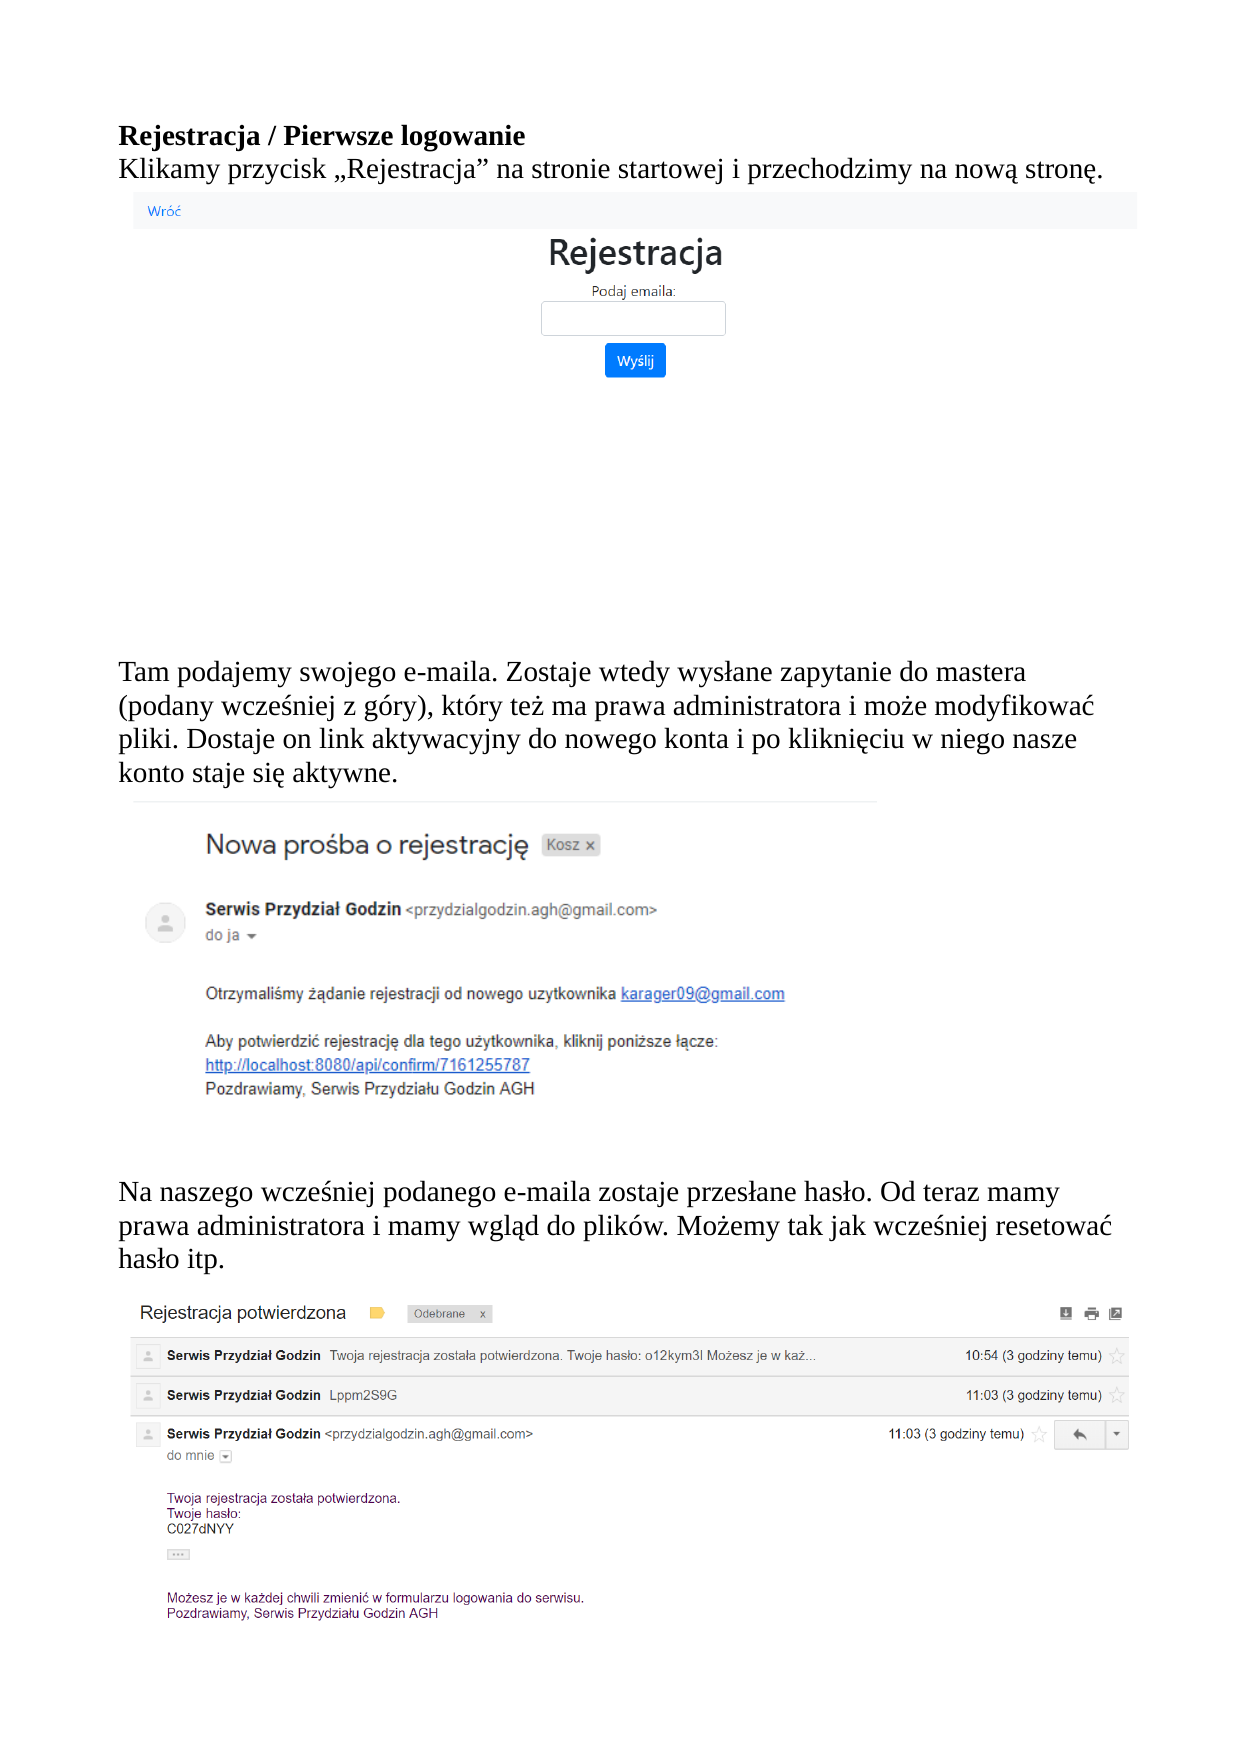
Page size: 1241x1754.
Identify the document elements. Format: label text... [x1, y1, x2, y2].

picture [133, 801, 877, 1141]
text Rejestracja / Pierwsze logowanie [118, 118, 1122, 152]
text Klikamy przycisk „Rejestracja” na stronie startowej i przechodzimy na nową stronę. Tam podajemy swojego e-maila. Zostaje wtedy wysłane zapytanie do mastera (podany wcześniej z góry), który też ma prawa administratora i może modyfikować pliki. Dostaje on link aktywacyjny do nowego konta i po kliknięciu w niego nasze konto staje się aktywne. [118, 152, 1122, 788]
text Na naszego wcześniej podanego e-maila zostaje przesłane hasło. Od teraz mamy prawa administratora i mamy wgląd do plików. Możemy tak jak wcześniej resetować hasło itp. [118, 1174, 1122, 1275]
picture [126, 1301, 1131, 1623]
picture [133, 192, 1138, 655]
